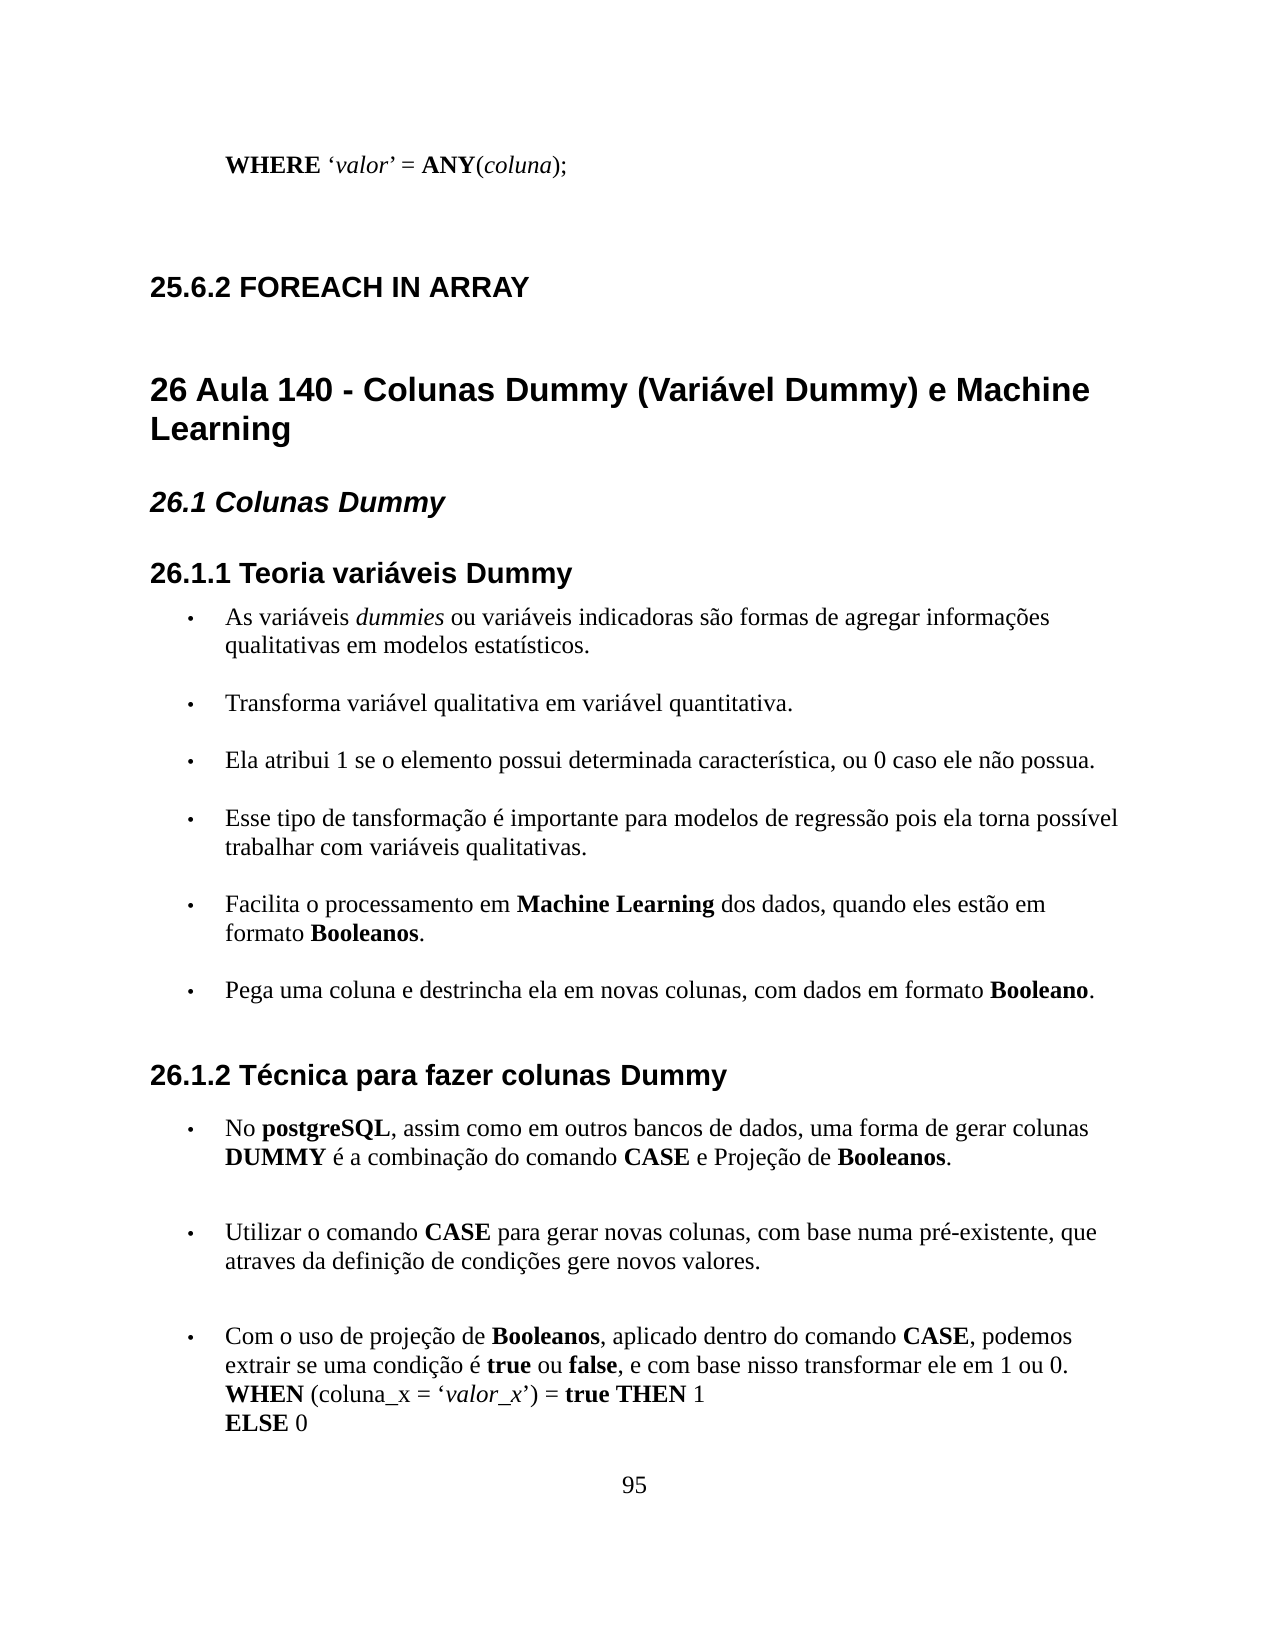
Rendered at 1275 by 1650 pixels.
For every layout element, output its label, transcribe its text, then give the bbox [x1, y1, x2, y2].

list Com o uso de projeção de Booleanos, aplicado dentro do comando CASE, podemos extrair se uma condição é true ou false, e com base nisso transformar ele em 1 ou 0. WHEN (coluna_x = ‘valor_x’) = true THEN 1 ELSE 0 [187, 1321, 1125, 1436]
list Ela atribui 1 se o elemento possui determinada característica, ou 0 caso ele não possua. [187, 746, 1125, 803]
list Facilita o processamento em Machine Learning dos dados, quando eles estão em formato Booleanos. [187, 889, 1125, 976]
list No postgreSQL, assim como em outros bancos de dados, uma forma de gerar colunas DUMMY é a combinação do comando CASE e Projeção de Booleanos. [187, 1113, 1125, 1199]
list Esse tipo de tansformação é importante para modelos de regressão pois ela torna possível trabalhar com variáveis qualitativas. [187, 803, 1125, 889]
list Pega uma coluna e destrincha ela em novas colunas, com dados em formato Booleano. [187, 976, 1125, 1033]
list As variáveis dummies ou variáveis indicadoras são formas de agregar informações qualitativas em modelos estatísticos. [187, 602, 1125, 688]
list WHERE ‘valor’ = ANY(coluna); [187, 150, 1125, 207]
list Transforma variável qualitativa em variável quantitativa. [187, 688, 1125, 746]
subtitle 25.6.2 FOREACH IN ARRAY [150, 270, 1125, 304]
subtitle 26.1 Colunas Dummy [150, 485, 1125, 518]
subtitle 26 Aula 140 - Colunas Dummy (Variável Dummy) e Machine Learning [150, 370, 1125, 447]
subtitle 26.1.1 Teoria variáveis Dummy [150, 556, 1125, 589]
list Utilizar o comando CASE para gerar novas colunas, com base numa pré-existente, que atraves da definição de condições gere novos valores. [187, 1217, 1125, 1303]
subtitle 26.1.2 Técnica para fazer colunas Dummy [150, 1058, 1125, 1092]
